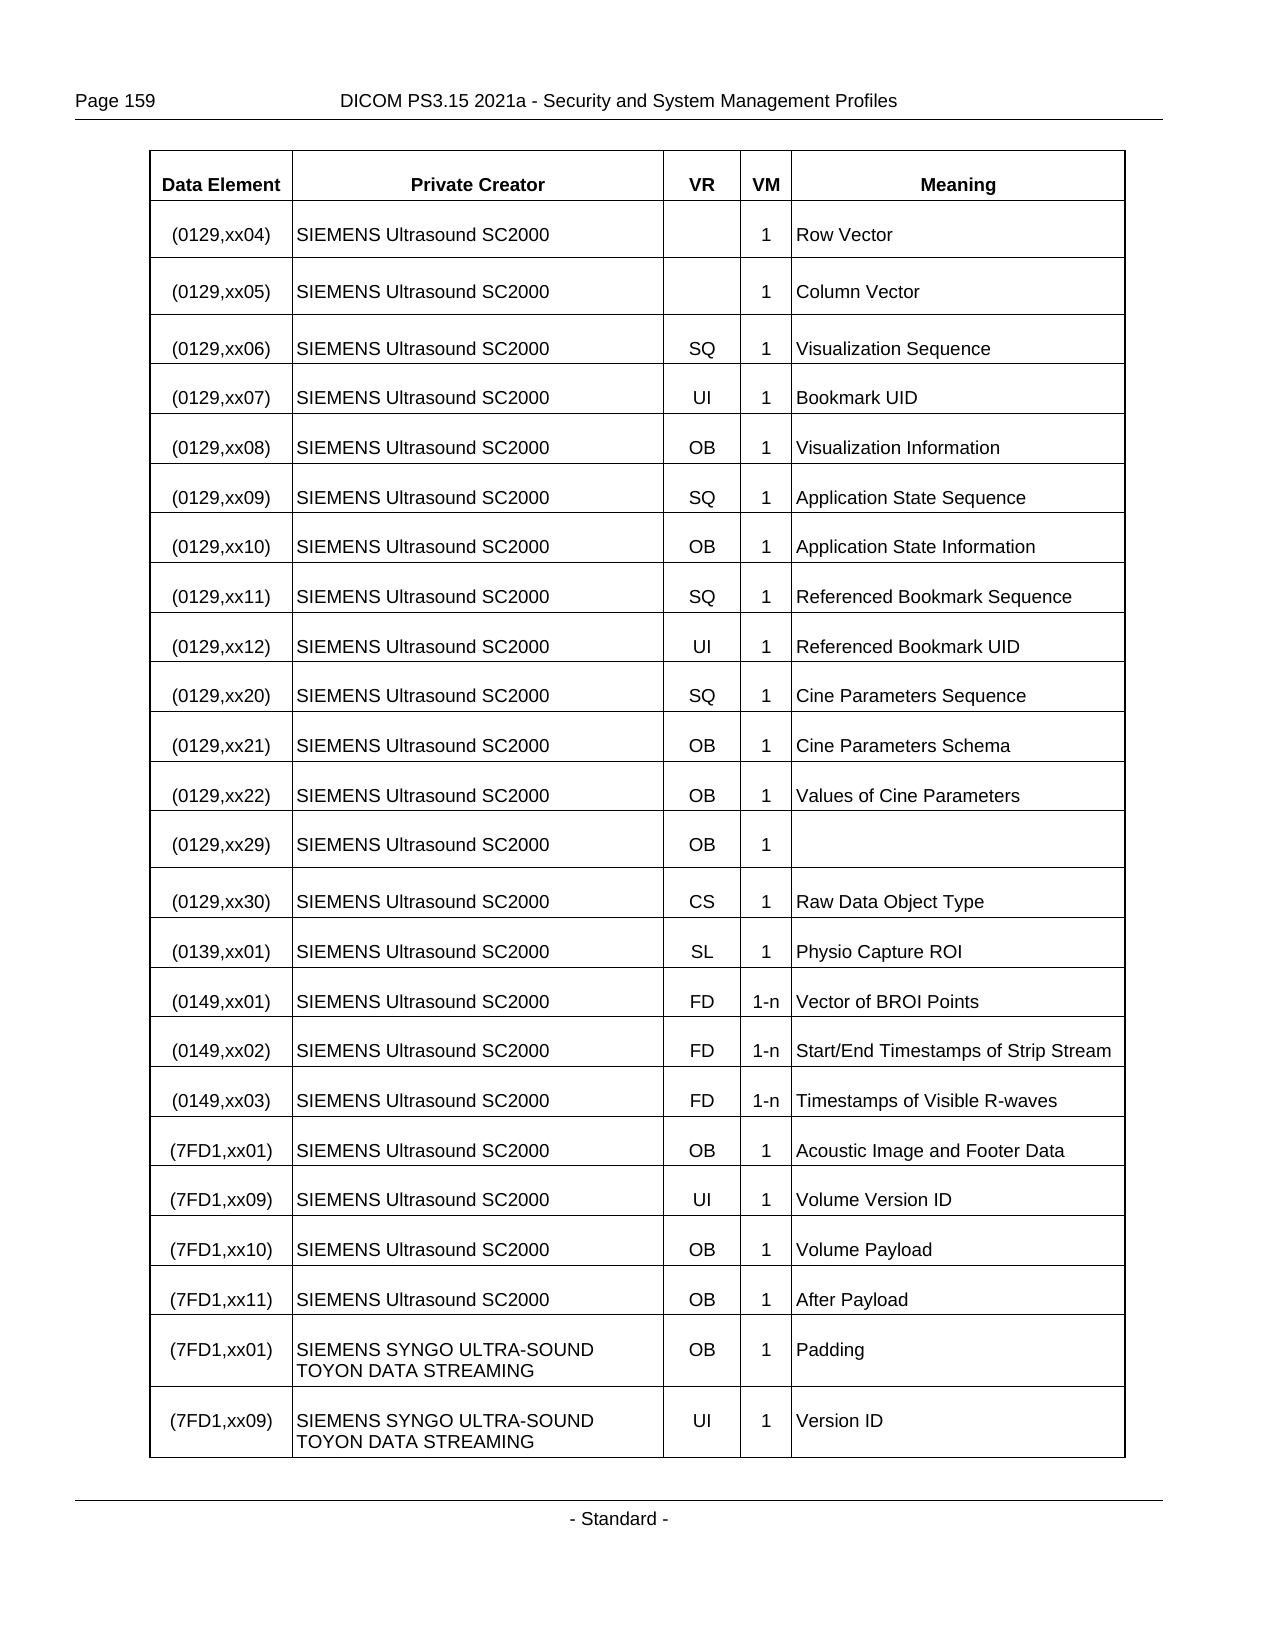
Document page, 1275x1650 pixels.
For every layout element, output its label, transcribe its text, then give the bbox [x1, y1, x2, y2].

table_cell SQ [664, 315, 740, 363]
table_cell Timestamps of Visible R-waves [792, 1067, 1124, 1116]
table_cell [664, 258, 740, 313]
table_cell (0149,xx03) [151, 1067, 292, 1116]
table_cell Row Vector [792, 201, 1124, 257]
table_cell (7FD1,xx09) [151, 1387, 292, 1457]
table_cell 1 [741, 613, 791, 661]
table_cell SIEMENS Ultrasound SC2000 [293, 563, 663, 612]
table_header Private Creator [293, 151, 663, 200]
table_cell 1 [741, 464, 791, 512]
table_cell 1 [741, 1117, 791, 1165]
table_cell Version ID [792, 1387, 1124, 1457]
table_cell SIEMENS SYNGO ULTRA-SOUND TOYON DATA STREAMING [293, 1315, 663, 1386]
table_cell SQ [664, 563, 740, 612]
table_cell SIEMENS Ultrasound SC2000 [293, 315, 663, 363]
table_cell (0129,xx12) [151, 613, 292, 661]
table_cell FD [664, 1017, 740, 1066]
table_cell SIEMENS Ultrasound SC2000 [293, 1216, 663, 1265]
table_cell SQ [664, 464, 740, 512]
table_cell OB [664, 1266, 740, 1314]
table_cell (0129,xx08) [151, 414, 292, 462]
table_cell OB [664, 712, 740, 761]
table_cell 1 [741, 364, 791, 413]
table_cell Volume Version ID [792, 1166, 1124, 1215]
table_cell Bookmark UID [792, 364, 1124, 413]
table_cell Values of Cine Parameters [792, 762, 1124, 810]
table_cell 1 [741, 1315, 791, 1386]
table_cell Application State Information [792, 513, 1124, 562]
table_cell (7FD1,xx01) [151, 1315, 292, 1386]
table_cell (0129,xx30) [151, 868, 292, 917]
table_cell 1 [741, 662, 791, 711]
table_cell OB [664, 811, 740, 867]
table_cell (0129,xx21) [151, 712, 292, 761]
table_cell Visualization Information [792, 414, 1124, 462]
table_cell 1-n [741, 1017, 791, 1066]
table_cell (0129,xx10) [151, 513, 292, 562]
table_cell 1 [741, 1387, 791, 1457]
table_header Data Element [151, 151, 292, 200]
table_cell SIEMENS Ultrasound SC2000 [293, 762, 663, 810]
table_cell CS [664, 868, 740, 917]
table_cell 1 [741, 513, 791, 562]
table_cell 1 [741, 868, 791, 917]
table_cell Raw Data Object Type [792, 868, 1124, 917]
table_cell UI [664, 1166, 740, 1215]
table_cell SIEMENS Ultrasound SC2000 [293, 258, 663, 313]
table_cell OB [664, 1117, 740, 1165]
table_cell 1 [741, 563, 791, 612]
table_cell 1-n [741, 1067, 791, 1116]
table_cell Visualization Sequence [792, 315, 1124, 363]
table_cell (0129,xx11) [151, 563, 292, 612]
table_cell (0129,xx04) [151, 201, 292, 257]
table_cell SIEMENS Ultrasound SC2000 [293, 811, 663, 867]
table_cell 1 [741, 315, 791, 363]
table_cell SIEMENS Ultrasound SC2000 [293, 464, 663, 512]
table_cell UI [664, 613, 740, 661]
table_header VM [741, 151, 791, 200]
table_cell 1 [741, 918, 791, 967]
table_cell SIEMENS Ultrasound SC2000 [293, 712, 663, 761]
table_cell Acoustic Image and Footer Data [792, 1117, 1124, 1165]
table_cell FD [664, 968, 740, 1016]
table_cell 1 [741, 811, 791, 867]
table_cell (0129,xx22) [151, 762, 292, 810]
table_cell 1 [741, 414, 791, 462]
table_cell SIEMENS Ultrasound SC2000 [293, 201, 663, 257]
table_cell (0129,xx29) [151, 811, 292, 867]
table_cell SIEMENS Ultrasound SC2000 [293, 662, 663, 711]
table_cell 1-n [741, 968, 791, 1016]
table_cell SL [664, 918, 740, 967]
table_cell SIEMENS Ultrasound SC2000 [293, 1266, 663, 1314]
table_cell Referenced Bookmark Sequence [792, 563, 1124, 612]
table_cell (0139,xx01) [151, 918, 292, 967]
table_cell (0149,xx02) [151, 1017, 292, 1066]
table_cell SIEMENS Ultrasound SC2000 [293, 513, 663, 562]
table_cell Volume Payload [792, 1216, 1124, 1265]
table_cell SIEMENS Ultrasound SC2000 [293, 968, 663, 1016]
table_cell (0129,xx07) [151, 364, 292, 413]
table_cell [664, 201, 740, 257]
table_cell Start/End Timestamps of Strip Stream [792, 1017, 1124, 1066]
table_cell (0129,xx20) [151, 662, 292, 711]
table_cell (0129,xx05) [151, 258, 292, 313]
table_cell Cine Parameters Sequence [792, 662, 1124, 711]
table_cell (0129,xx09) [151, 464, 292, 512]
table_cell 1 [741, 1166, 791, 1215]
table_cell 1 [741, 712, 791, 761]
table_cell OB [664, 762, 740, 810]
table_cell OB [664, 513, 740, 562]
table_cell (7FD1,xx10) [151, 1216, 292, 1265]
table_cell (7FD1,xx01) [151, 1117, 292, 1165]
table_cell Physio Capture ROI [792, 918, 1124, 967]
table_cell After Payload [792, 1266, 1124, 1314]
table_cell Cine Parameters Schema [792, 712, 1124, 761]
table_cell 1 [741, 258, 791, 313]
table_cell (0129,xx06) [151, 315, 292, 363]
table_cell OB [664, 1216, 740, 1265]
table_cell 1 [741, 762, 791, 810]
table_cell 1 [741, 1216, 791, 1265]
table_cell 1 [741, 1266, 791, 1314]
table_cell (7FD1,xx09) [151, 1166, 292, 1215]
table_cell SIEMENS Ultrasound SC2000 [293, 414, 663, 462]
table_cell Vector of BROI Points [792, 968, 1124, 1016]
table_cell UI [664, 1387, 740, 1457]
table_cell [792, 811, 1124, 867]
table_cell Referenced Bookmark UID [792, 613, 1124, 661]
table_cell SIEMENS SYNGO ULTRA-SOUND TOYON DATA STREAMING [293, 1387, 663, 1457]
table_cell UI [664, 364, 740, 413]
table_cell (7FD1,xx11) [151, 1266, 292, 1314]
table_cell SIEMENS Ultrasound SC2000 [293, 364, 663, 413]
table_cell SIEMENS Ultrasound SC2000 [293, 613, 663, 661]
table_cell SIEMENS Ultrasound SC2000 [293, 1166, 663, 1215]
table_cell SQ [664, 662, 740, 711]
table_cell SIEMENS Ultrasound SC2000 [293, 918, 663, 967]
table_cell SIEMENS Ultrasound SC2000 [293, 1067, 663, 1116]
table_cell 1 [741, 201, 791, 257]
table_cell Application State Sequence [792, 464, 1124, 512]
table_cell OB [664, 1315, 740, 1386]
table_cell (0149,xx01) [151, 968, 292, 1016]
table_cell FD [664, 1067, 740, 1116]
table_header Meaning [792, 151, 1124, 200]
table_cell SIEMENS Ultrasound SC2000 [293, 1117, 663, 1165]
table_cell Column Vector [792, 258, 1124, 313]
table_cell OB [664, 414, 740, 462]
table_cell SIEMENS Ultrasound SC2000 [293, 868, 663, 917]
table_cell Padding [792, 1315, 1124, 1386]
table_header VR [664, 151, 740, 200]
table_cell SIEMENS Ultrasound SC2000 [293, 1017, 663, 1066]
